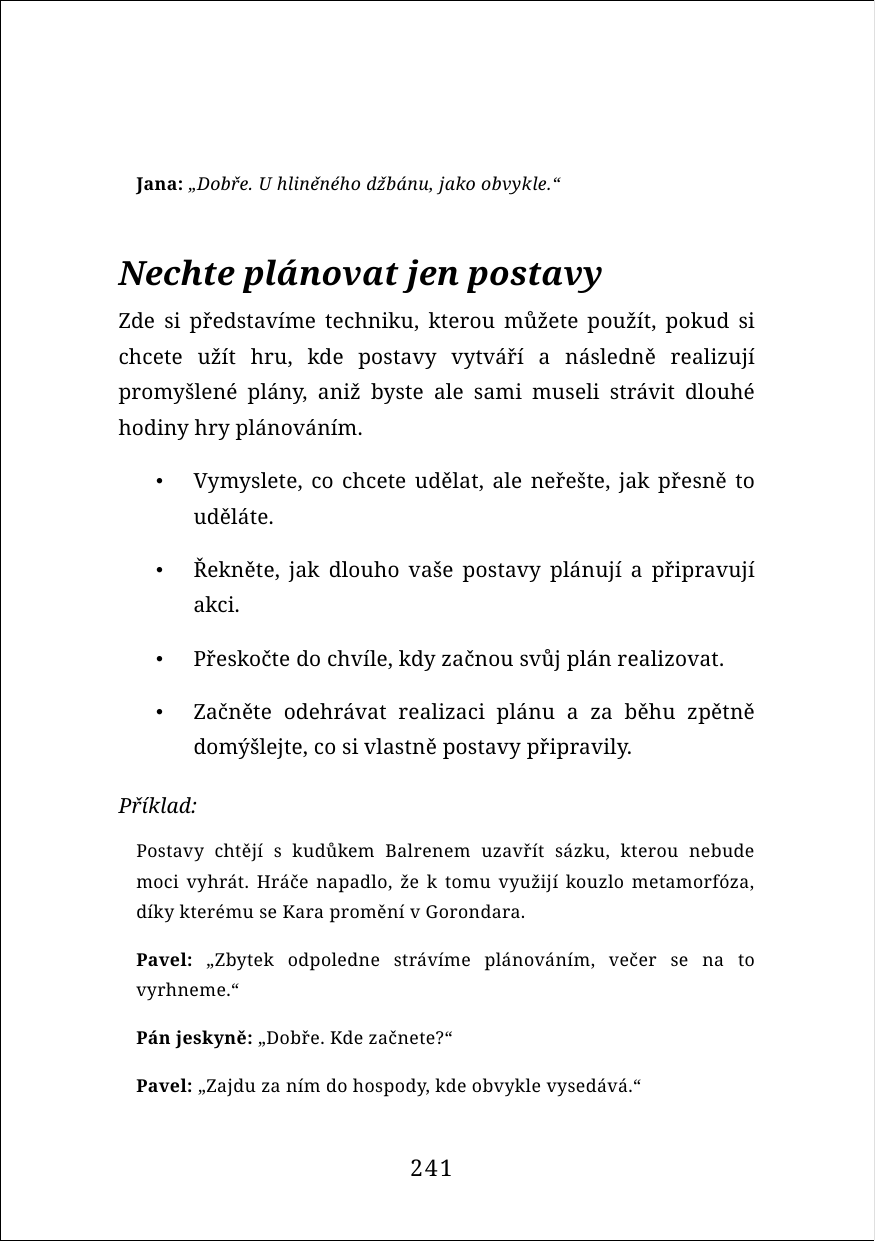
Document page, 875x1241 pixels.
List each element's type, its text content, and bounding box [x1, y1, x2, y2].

text Příklad: [118, 792, 756, 820]
list Vymyslete, co chcete udělat, ale neřešte, jak přesně to uděláte. [156, 466, 756, 530]
text Jana: „Dobře. U hliněného džbánu, jako obvykle.“ [136, 172, 756, 196]
text Pavel: „Zbytek odpoledne strávíme plánováním, večer se na to vyrhneme.“ [136, 947, 756, 1002]
text Zde si představíme techniku, kterou můžete použít, pokud si chcete užít hru, kde postavy vytváří a následně realizují promyšlené plány, aniž byste ale sami museli strávit dlouhé hodiny hry plánováním. [118, 306, 756, 441]
text Pavel: „Zajdu za ním do hospody, kde obvykle vysedává.“ [136, 1073, 756, 1097]
list Řekněte, jak dlouho vaše postavy plánují a připravují akci. [156, 555, 756, 619]
text Postavy chtějí s kudůkem Balrenem uzavřít sázku, kterou nebude moci vyhrát. Hráče napadlo, že k tomu využijí kouzlo metamorfóza, díky kterému se Kara promění v Gorondara. [136, 839, 756, 923]
list Přeskočte do chvíle, kdy začnou svůj plán realizovat. [156, 644, 756, 672]
subtitle Nechte plánovat jen postavy [118, 249, 756, 295]
list Začněte odehrávat realizaci plánu a za běhu zpětně domýšlejte, co si vlastně postavy připravily. [156, 697, 756, 761]
text Pán jeskyně: „Dobře. Kde začnete?“ [136, 1025, 756, 1049]
